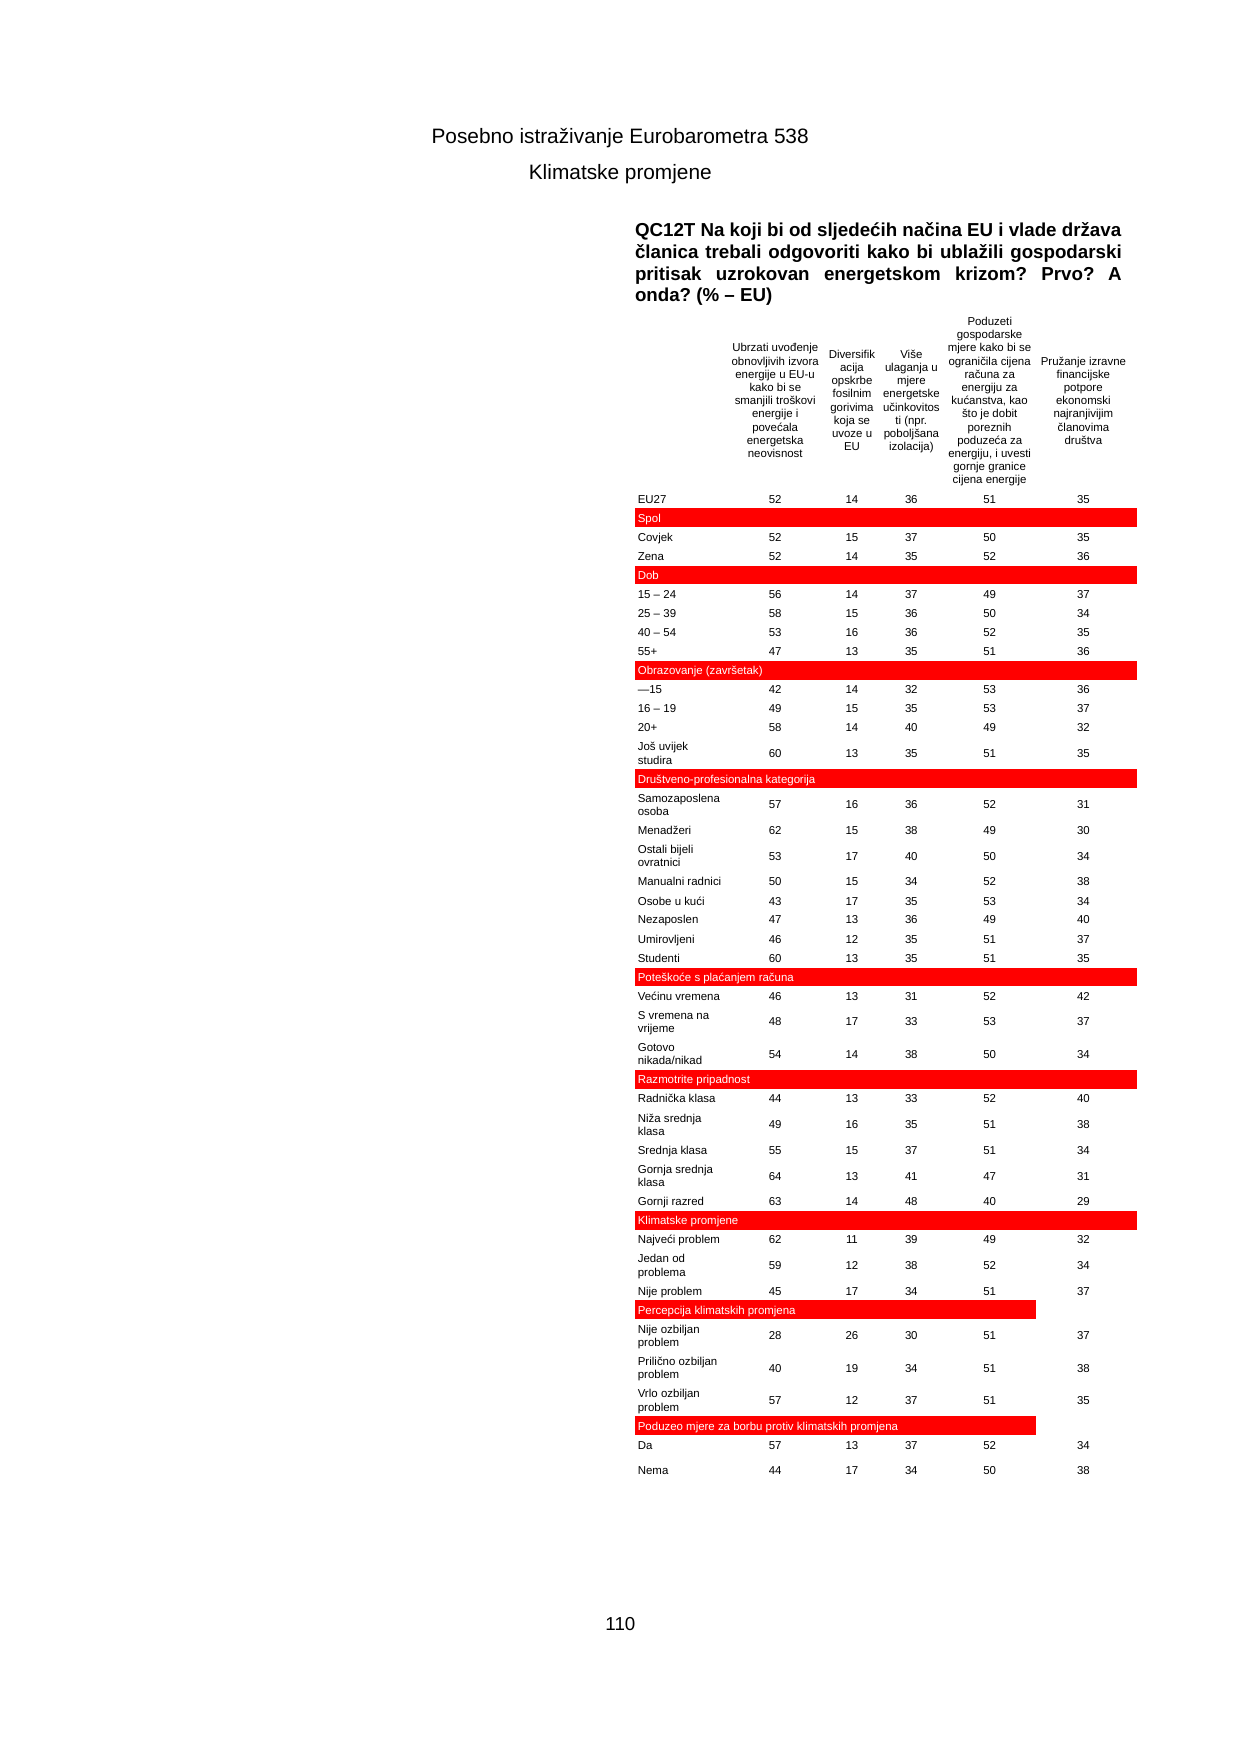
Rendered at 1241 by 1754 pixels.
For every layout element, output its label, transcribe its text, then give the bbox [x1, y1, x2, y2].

table_cell Obrazovanje (završetak) [635, 661, 1137, 680]
table_cell [1130, 546, 1137, 566]
table_cell 17 [824, 1006, 880, 1038]
table_cell [1130, 1192, 1137, 1211]
table_cell 52 [726, 546, 824, 566]
table_cell 64 [726, 1160, 824, 1192]
table_cell 51 [943, 489, 1036, 508]
table_cell 47 [943, 1160, 1036, 1192]
table_cell 37 [880, 1141, 943, 1159]
table_cell 30 [880, 1320, 943, 1352]
table_cell 31 [880, 986, 943, 1006]
table_cell Gornji razred [635, 1192, 726, 1211]
table_header Ubrzati uvođenje obnovljivih izvora energije u EU-u kako bi se smanjili troškovi energije i povećala energetska neovisnost [726, 311, 824, 489]
table_cell Poteškoće s plaćanjem računa [635, 968, 1137, 986]
table_cell 37 [1036, 1281, 1130, 1300]
table_cell 14 [824, 1038, 880, 1070]
table_cell 34 [1036, 1249, 1130, 1281]
table_cell 60 [726, 948, 824, 967]
table_cell Ostali bijeli ovratnici [635, 840, 726, 872]
table_cell Menadžeri [635, 821, 726, 840]
table_cell 51 [943, 1320, 1036, 1352]
table_cell Poduzeo mjere za borbu protiv klimatskih promjena [635, 1416, 1036, 1435]
table_cell 49 [726, 1108, 824, 1141]
table_cell 57 [726, 789, 824, 821]
table_cell 34 [1036, 1141, 1130, 1159]
table_cell 13 [824, 986, 880, 1006]
table_cell 34 [880, 1455, 943, 1487]
table_cell 14 [824, 585, 880, 604]
table_cell 35 [880, 699, 943, 718]
table_cell 13 [824, 642, 880, 661]
table_cell 44 [726, 1455, 824, 1487]
table_cell Samozaposlena osoba [635, 789, 726, 821]
table_cell 14 [824, 546, 880, 566]
table_cell [1036, 1416, 1130, 1435]
table_cell 30 [1036, 821, 1130, 840]
table_cell 37 [1036, 929, 1130, 948]
table_cell [1130, 1141, 1137, 1159]
table_cell [1130, 718, 1137, 737]
table_cell 34 [1036, 891, 1130, 910]
table_cell 13 [824, 1435, 880, 1454]
table_cell 51 [943, 948, 1036, 967]
table_cell [1130, 1089, 1137, 1108]
table_cell Zena [635, 546, 726, 566]
table_cell 34 [880, 1281, 943, 1300]
table_cell 51 [943, 1352, 1036, 1384]
table_cell 49 [943, 718, 1036, 737]
table_cell 35 [1036, 528, 1130, 546]
table_cell 62 [726, 821, 824, 840]
table_cell 49 [726, 699, 824, 718]
table_cell 13 [824, 1089, 880, 1108]
table_cell 15 [824, 604, 880, 623]
table_cell 54 [726, 1038, 824, 1070]
table_cell 57 [726, 1384, 824, 1416]
table_cell 52 [943, 546, 1036, 566]
table_cell Društveno-profesionalna kategorija [635, 769, 1137, 788]
table_cell 35 [880, 737, 943, 769]
table_cell 16 [824, 623, 880, 642]
table_cell Većinu vremena [635, 986, 726, 1006]
table_cell 36 [880, 623, 943, 642]
table_cell 35 [1036, 623, 1130, 642]
table_cell 14 [824, 718, 880, 737]
table_cell 47 [726, 910, 824, 929]
table_cell [1130, 986, 1137, 1006]
table_cell 13 [824, 910, 880, 929]
table_cell 49 [943, 585, 1036, 604]
table_cell [1130, 528, 1137, 546]
table_cell 37 [1036, 1320, 1130, 1352]
table_cell 44 [726, 1089, 824, 1108]
table_cell 52 [726, 528, 824, 546]
table_cell [1130, 680, 1137, 699]
table_cell 37 [880, 1384, 943, 1416]
table_cell Radnička klasa [635, 1089, 726, 1108]
table_cell 12 [824, 929, 880, 948]
table_cell Gornja srednja klasa [635, 1160, 726, 1192]
table_cell Još uvijek studira [635, 737, 726, 769]
table_cell 35 [1036, 1384, 1130, 1416]
table_cell 40 [880, 840, 943, 872]
table_cell [1130, 1300, 1137, 1319]
table_cell 38 [1036, 1108, 1130, 1141]
table_cell 53 [726, 623, 824, 642]
table_cell 33 [880, 1089, 943, 1108]
table_cell 43 [726, 891, 824, 910]
table_cell Da [635, 1435, 726, 1454]
table_cell 50 [943, 840, 1036, 872]
table_cell Spol [635, 508, 1137, 527]
table_cell Covjek [635, 528, 726, 546]
table_cell 55+ [635, 642, 726, 661]
table_cell [1130, 1230, 1137, 1249]
table_cell [1130, 489, 1137, 508]
table_cell 58 [726, 718, 824, 737]
table_cell 37 [1036, 585, 1130, 604]
table_cell 35 [1036, 737, 1130, 769]
table_cell EU27 [635, 489, 726, 508]
table_cell 36 [880, 789, 943, 821]
table_cell 26 [824, 1320, 880, 1352]
table_cell [1130, 910, 1137, 929]
table_cell [1130, 585, 1137, 604]
text QC12T Na koji bi od sljedećih načina EU i vlade država članica trebali odgovoriti kako bi ublažili gospodarski pritisak uzrokovan energetskom krizom? Prvo? A onda? (% – EU) [635, 219, 1122, 306]
table_cell 41 [880, 1160, 943, 1192]
table_cell 38 [880, 821, 943, 840]
table_cell [1130, 1160, 1137, 1192]
table_cell 36 [1036, 680, 1130, 699]
table_cell [1130, 872, 1137, 891]
table_cell 12 [824, 1249, 880, 1281]
table_cell [1036, 1300, 1130, 1319]
table_cell —15 [635, 680, 726, 699]
table_cell Studenti [635, 948, 726, 967]
table_cell 14 [824, 1192, 880, 1211]
table_cell 34 [1036, 1435, 1130, 1454]
table_cell 14 [824, 680, 880, 699]
table_cell 12 [824, 1384, 880, 1416]
table_cell Gotovo nikada/nikad [635, 1038, 726, 1070]
table_cell [1130, 623, 1137, 642]
table_cell [1130, 789, 1137, 821]
table_cell 52 [943, 1089, 1036, 1108]
table_cell Najveći problem [635, 1230, 726, 1249]
table_cell 38 [1036, 1352, 1130, 1384]
table_cell 16 – 19 [635, 699, 726, 718]
table_cell 51 [943, 1108, 1036, 1141]
table_cell 52 [943, 1435, 1036, 1454]
table_cell 40 [1036, 1089, 1130, 1108]
table_cell 51 [943, 1281, 1036, 1300]
table_cell 63 [726, 1192, 824, 1211]
table_header Diversifikacija opskrbe fosilnim gorivima koja se uvoze u EU [824, 311, 880, 489]
table_cell [1130, 699, 1137, 718]
table_cell [1130, 1249, 1137, 1281]
table_cell 39 [880, 1230, 943, 1249]
table_cell 31 [1036, 789, 1130, 821]
table_cell Dob [635, 566, 1137, 584]
table_cell Vrlo ozbiljan problem [635, 1384, 726, 1416]
table_cell 46 [726, 929, 824, 948]
table_cell 34 [880, 872, 943, 891]
table_cell Nije ozbiljan problem [635, 1320, 726, 1352]
table_cell 14 [824, 489, 880, 508]
table_cell [1130, 1455, 1137, 1487]
table_cell [1130, 1108, 1137, 1141]
table_cell 15 [824, 1141, 880, 1159]
table_cell 62 [726, 1230, 824, 1249]
table_cell 36 [880, 489, 943, 508]
table_cell 53 [943, 680, 1036, 699]
table_header Pružanje izravne financijske potpore ekonomski najranjivijim članovima društva [1036, 311, 1130, 489]
table_cell 46 [726, 986, 824, 1006]
table_cell 52 [726, 489, 824, 508]
table_cell 50 [943, 528, 1036, 546]
table_cell 32 [1036, 1230, 1130, 1249]
table_cell Nije problem [635, 1281, 726, 1300]
table_cell 37 [1036, 699, 1130, 718]
table_cell 60 [726, 737, 824, 769]
table_cell 40 – 54 [635, 623, 726, 642]
table_cell 55 [726, 1141, 824, 1159]
table_cell 53 [726, 840, 824, 872]
table_cell 40 [1036, 910, 1130, 929]
table_cell [1130, 821, 1137, 840]
table_cell 33 [880, 1006, 943, 1038]
table_cell [1130, 642, 1137, 661]
table_cell 15 [824, 872, 880, 891]
table_cell 48 [726, 1006, 824, 1038]
table_cell 51 [943, 1141, 1036, 1159]
table_cell 19 [824, 1352, 880, 1384]
table_cell 35 [880, 891, 943, 910]
table_cell 34 [1036, 1038, 1130, 1070]
table_cell 29 [1036, 1192, 1130, 1211]
table_cell Osobe u kući [635, 891, 726, 910]
table_cell 16 [824, 1108, 880, 1141]
table_cell 20+ [635, 718, 726, 737]
table_cell 35 [880, 546, 943, 566]
table_cell 52 [943, 986, 1036, 1006]
table_cell Nezaposlen [635, 910, 726, 929]
table_cell 36 [1036, 546, 1130, 566]
table_cell 48 [880, 1192, 943, 1211]
table_cell 42 [726, 680, 824, 699]
table_cell 35 [880, 642, 943, 661]
table_cell 34 [1036, 840, 1130, 872]
table_cell [1130, 1352, 1137, 1384]
table_cell 35 [880, 929, 943, 948]
table_cell 51 [943, 929, 1036, 948]
table_header Više ulaganja u mjere energetske učinkovitosti (npr. poboljšana izolacija) [880, 311, 943, 489]
table_cell 35 [1036, 489, 1130, 508]
table_cell Umirovljeni [635, 929, 726, 948]
table_cell Niža srednja klasa [635, 1108, 726, 1141]
table_cell [1130, 891, 1137, 910]
table_cell 49 [943, 1230, 1036, 1249]
table_cell 50 [943, 1038, 1036, 1070]
table_cell 52 [943, 1249, 1036, 1281]
table_cell [1130, 1435, 1137, 1454]
table_cell [1130, 737, 1137, 769]
table_cell [1130, 1384, 1137, 1416]
table_cell 35 [880, 1108, 943, 1141]
table_cell 17 [824, 1281, 880, 1300]
table_cell 38 [1036, 872, 1130, 891]
table_cell 32 [1036, 718, 1130, 737]
table_cell 58 [726, 604, 824, 623]
table_cell 25 – 39 [635, 604, 726, 623]
table_cell 17 [824, 1455, 880, 1487]
table_cell Jedan od problema [635, 1249, 726, 1281]
table_cell 13 [824, 948, 880, 967]
table_cell [1130, 1281, 1137, 1300]
table_cell [1130, 1006, 1137, 1038]
table_cell [1130, 1320, 1137, 1352]
table_cell [1130, 1416, 1137, 1435]
table_cell 49 [943, 821, 1036, 840]
table_cell 11 [824, 1230, 880, 1249]
table_cell 50 [943, 604, 1036, 623]
table_cell 35 [1036, 948, 1130, 967]
table_cell 37 [1036, 1006, 1130, 1038]
table_cell 15 [824, 528, 880, 546]
table_cell 38 [880, 1249, 943, 1281]
table_cell 52 [943, 872, 1036, 891]
table_cell 53 [943, 699, 1036, 718]
table_header Poduzeti gospodarske mjere kako bi se ograničila cijena računa za energiju za kućanstva, kao što je dobit poreznih poduzeća za energiju, i uvesti gornje granice cijena energije [943, 311, 1036, 489]
table_cell 13 [824, 737, 880, 769]
table_cell 47 [726, 642, 824, 661]
table_cell 31 [1036, 1160, 1130, 1192]
table_cell 37 [880, 1435, 943, 1454]
table_cell [1130, 1038, 1137, 1070]
table_cell 35 [880, 948, 943, 967]
table_cell 45 [726, 1281, 824, 1300]
table_cell [1130, 840, 1137, 872]
table_cell 28 [726, 1320, 824, 1352]
table_cell 59 [726, 1249, 824, 1281]
table_cell 32 [880, 680, 943, 699]
table_cell Percepcija klimatskih promjena [635, 1300, 1036, 1319]
table_cell 57 [726, 1435, 824, 1454]
table_cell 15 [824, 821, 880, 840]
table_cell 15 – 24 [635, 585, 726, 604]
table_cell 53 [943, 1006, 1036, 1038]
table_cell [1130, 929, 1137, 948]
table_cell 36 [880, 910, 943, 929]
table_cell 40 [880, 718, 943, 737]
table_cell 38 [1036, 1455, 1130, 1487]
table_cell Manualni radnici [635, 872, 726, 891]
table_cell 36 [1036, 642, 1130, 661]
table_cell 38 [880, 1038, 943, 1070]
table_header [635, 311, 726, 489]
table_cell S vremena na vrijeme [635, 1006, 726, 1038]
table_cell 16 [824, 789, 880, 821]
table_cell 17 [824, 840, 880, 872]
table_cell 51 [943, 642, 1036, 661]
table_cell 40 [726, 1352, 824, 1384]
table_cell 36 [880, 604, 943, 623]
table_cell [1130, 948, 1137, 967]
table_cell 40 [943, 1192, 1036, 1211]
table_cell 53 [943, 891, 1036, 910]
table_cell Prilično ozbiljan problem [635, 1352, 726, 1384]
table_cell 56 [726, 585, 824, 604]
table_cell 50 [943, 1455, 1036, 1487]
table_cell 52 [943, 623, 1036, 642]
table_header [1130, 311, 1137, 489]
table_cell 49 [943, 910, 1036, 929]
table_cell 51 [943, 1384, 1036, 1416]
table_cell Razmotrite pripadnost [635, 1070, 1137, 1089]
table_cell [1130, 604, 1137, 623]
table_cell 52 [943, 789, 1036, 821]
table_cell 51 [943, 737, 1036, 769]
table_cell 13 [824, 1160, 880, 1192]
table_cell 15 [824, 699, 880, 718]
table_cell Srednja klasa [635, 1141, 726, 1159]
table_cell Nema [635, 1455, 726, 1487]
table_cell 17 [824, 891, 880, 910]
table_cell 37 [880, 528, 943, 546]
table_cell 34 [880, 1352, 943, 1384]
table_cell 50 [726, 872, 824, 891]
table_cell Klimatske promjene [635, 1211, 1137, 1230]
table_cell 37 [880, 585, 943, 604]
table_cell 42 [1036, 986, 1130, 1006]
table_cell 34 [1036, 604, 1130, 623]
